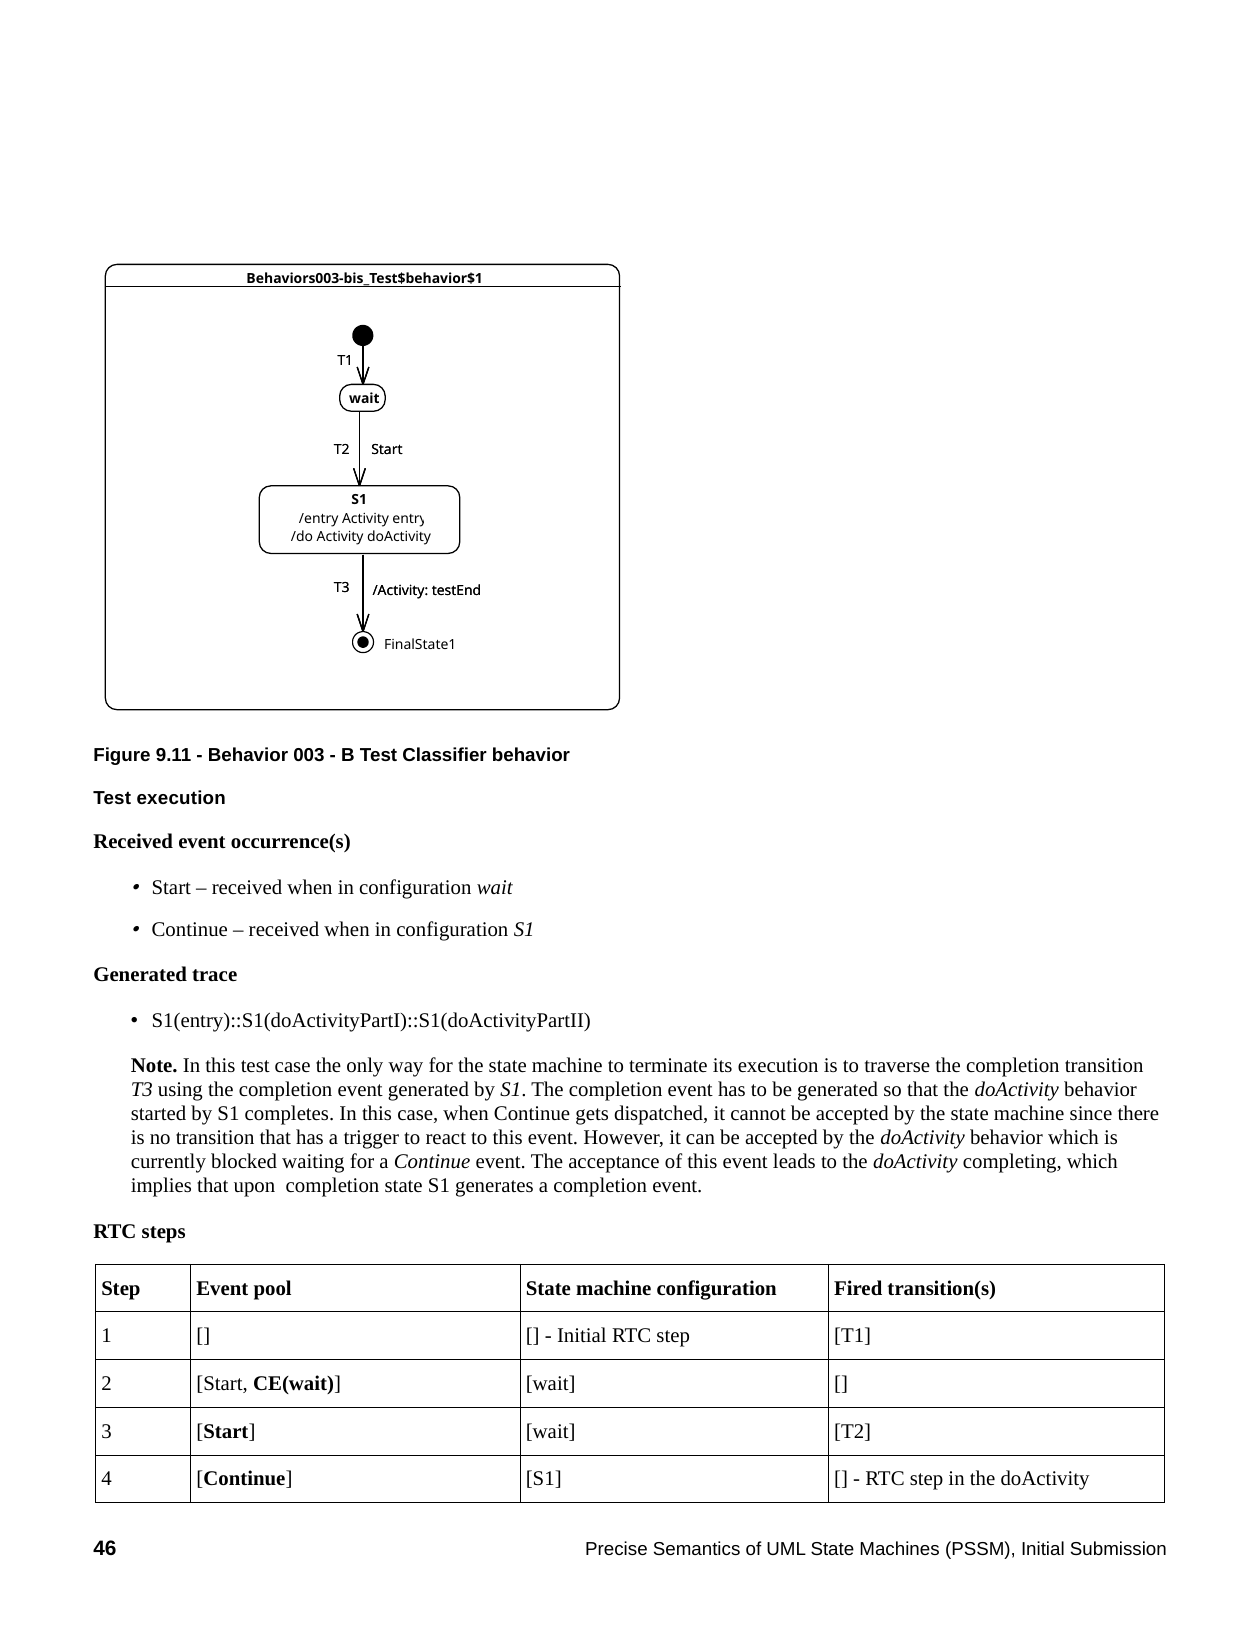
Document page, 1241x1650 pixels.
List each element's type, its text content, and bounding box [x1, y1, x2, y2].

table_cell [] - RTC step in the doActivity [829, 1456, 1164, 1502]
table_header State machine configuration [521, 1265, 828, 1311]
text Received event occurrence(s) [93, 829, 1164, 853]
table_cell [wait] [521, 1360, 828, 1407]
subtitle Test execution [93, 231, 1164, 808]
table_cell [wait] [521, 1408, 828, 1454]
table_cell 3 [96, 1408, 190, 1454]
table_header Event pool [191, 1265, 520, 1311]
table_cell [T1] [829, 1312, 1164, 1359]
table_cell [T2] [829, 1408, 1164, 1454]
list Continue – received when in configuration S1 [131, 916, 1164, 941]
list S1(entry)::S1(doActivityPartI)::S1(doActivityPartII) [131, 1007, 1164, 1032]
table_cell [Start] [191, 1408, 520, 1454]
list Start – received when in configuration wait [131, 874, 1164, 899]
text Generated trace [93, 962, 1164, 986]
text Note. In this test case the only way for the state machine to terminate its execution is to traverse the completion transition T3 using the completion event generated by S1. The completion event has to be generated so that the doActivity behavior started by S1 completes. In this case, when Continue gets dispatched, it cannot be accepted by the state machine since there is no transition that has a trigger to react to this event. However, it can be accepted by the doActivity behavior which is currently blocked waiting for a Continue event. The acceptance of this event leads to the doActivity completing, which implies that upon completion state S1 generates a completion event. [131, 1053, 1164, 1197]
text Figure 9.11 - Behavior 003 - B Test Classifier behavior [93, 744, 702, 766]
text RTC steps [93, 1218, 1164, 1243]
table_header Step [96, 1265, 190, 1311]
table_cell 2 [96, 1360, 190, 1407]
table_cell [Start, CE(wait)] [191, 1360, 520, 1407]
table_cell [Continue] [191, 1456, 520, 1502]
table_cell 1 [96, 1312, 190, 1359]
table_cell 4 [96, 1456, 190, 1502]
table_cell [] - Initial RTC step [521, 1312, 828, 1359]
table_cell [] [191, 1312, 520, 1359]
table_cell [] [829, 1360, 1164, 1407]
table_header Fired transition(s) [829, 1265, 1164, 1311]
table_cell [S1] [521, 1456, 828, 1502]
